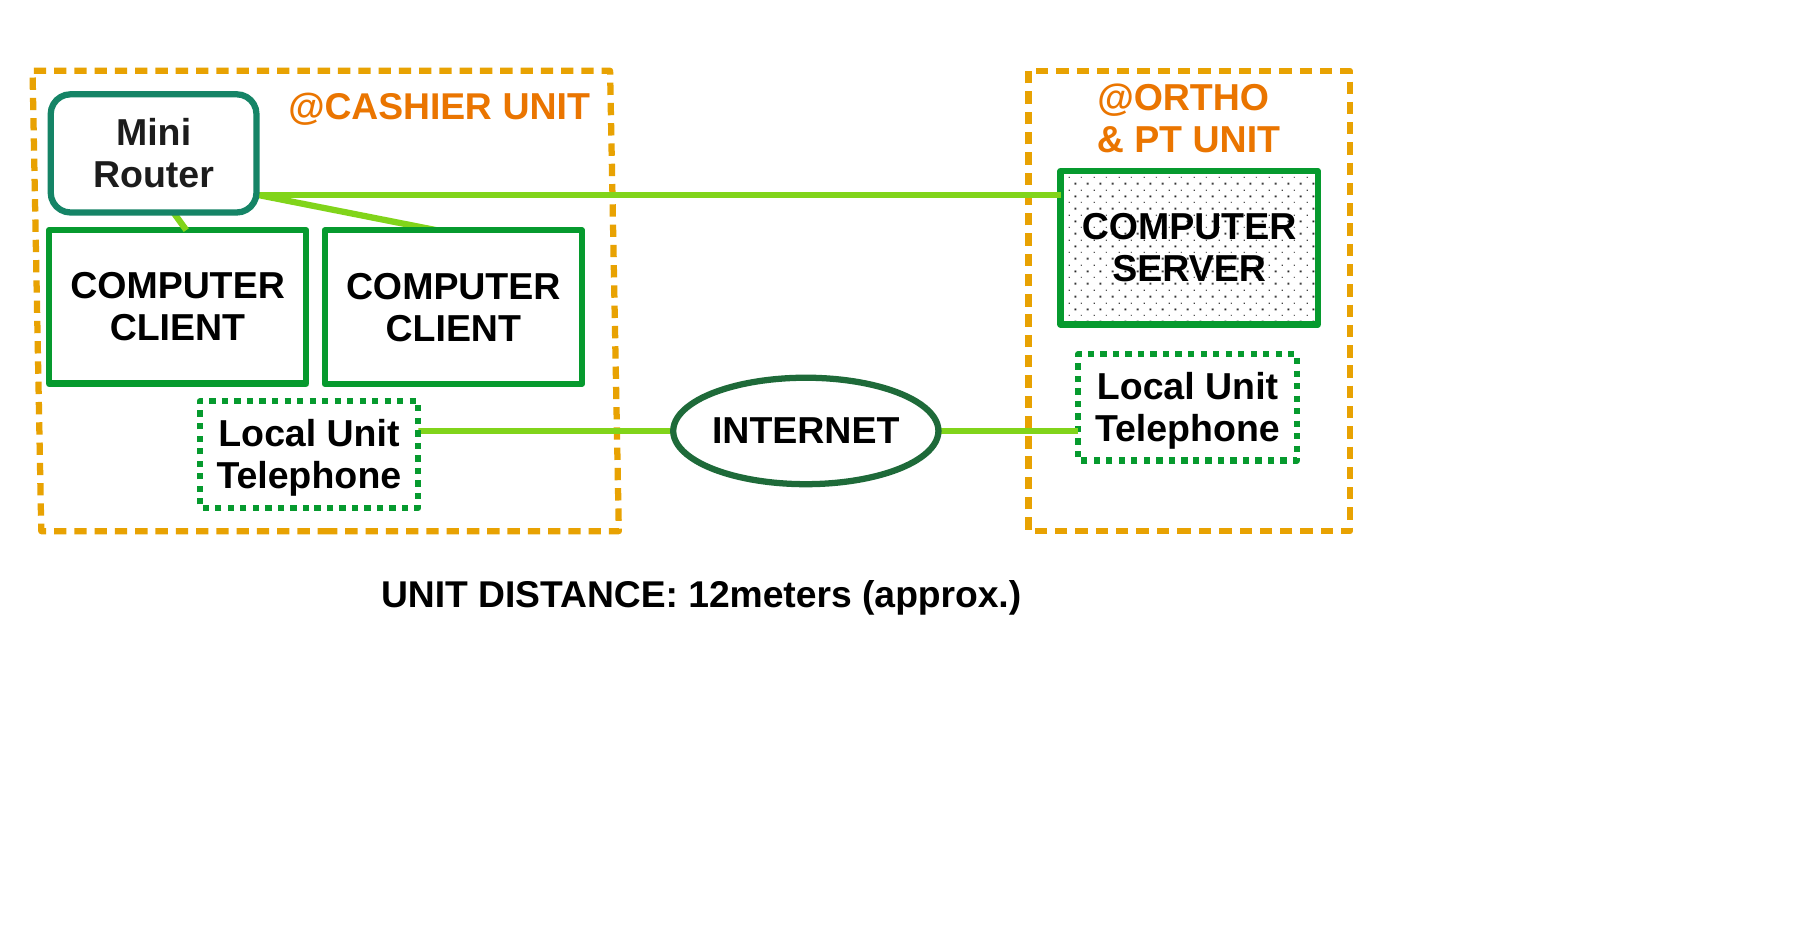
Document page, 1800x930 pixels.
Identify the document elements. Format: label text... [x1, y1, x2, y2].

text_box @ORTHO & PT UNIT [1082, 70, 1295, 166]
text_box Local Unit Telephone [1078, 354, 1297, 461]
text_box COMPUTER CLIENT [324, 230, 582, 384]
text_box UNIT DISTANCE: 12meters (approx.) [366, 566, 1177, 664]
text_box COMPUTER SERVER [1060, 170, 1318, 325]
text_box @CASHIER UNIT [277, 52, 602, 160]
text_box Local Unit Telephone [199, 401, 419, 508]
text_box INTERNET [673, 377, 939, 485]
text_box COMPUTER CLIENT [49, 230, 307, 384]
text_box Mini Router [50, 94, 257, 213]
